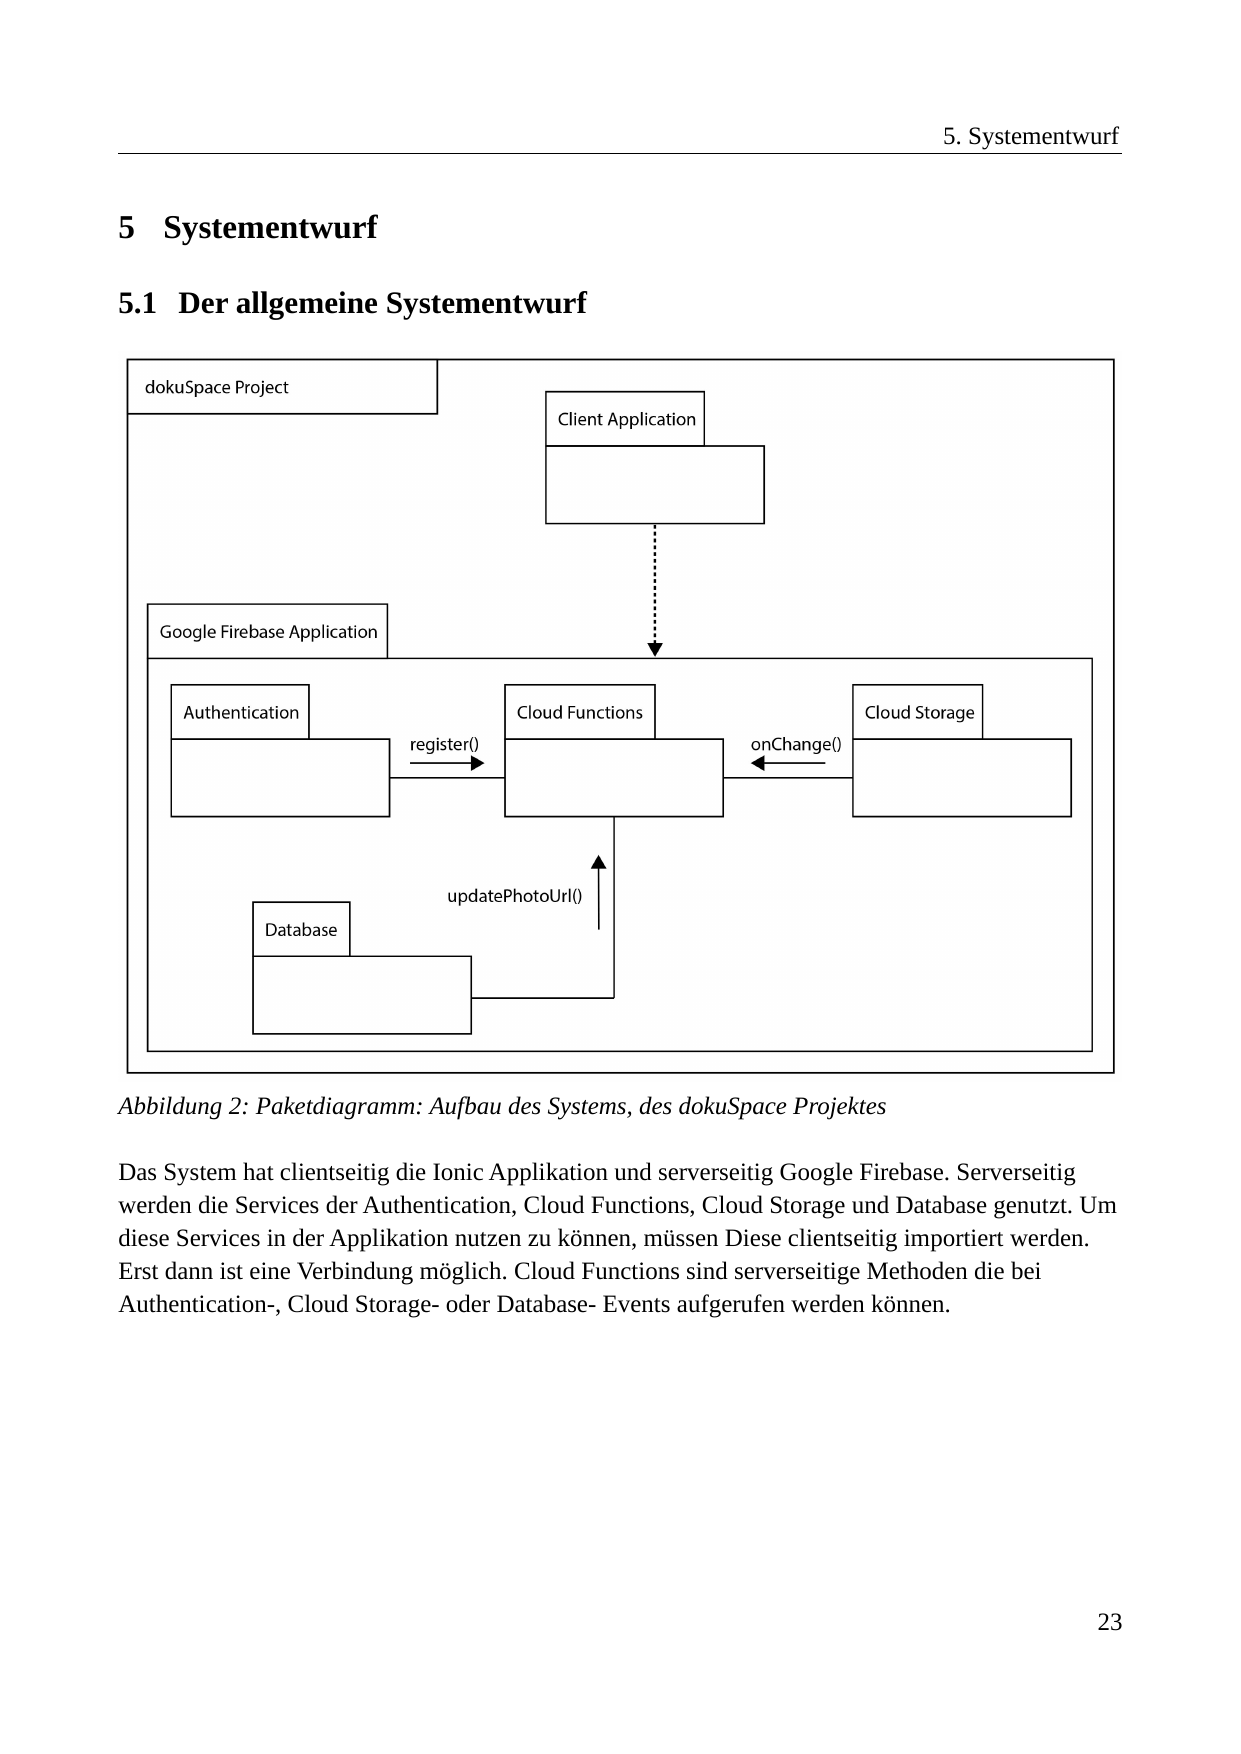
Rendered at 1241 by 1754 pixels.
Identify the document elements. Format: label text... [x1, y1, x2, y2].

subtitle Systementwurf [118, 207, 1122, 246]
text Das System hat clientseitig die Ionic Applikation und serverseitig Google Firebase. Serverseitig werden die Services der Authentication, Cloud Functions, Cloud Storage und Database genutzt. Um diese Services in der Applikation nutzen zu können, müssen Diese clientseitig importiert werden. Erst dann ist eine Verbindung möglich. Cloud Functions sind serverseitige Methoden die bei Authentication-, Cloud Storage- oder Database- Events aufgerufen werden können. [118, 1157, 1122, 1318]
subtitle Der allgemeine Systementwurf [118, 285, 1122, 321]
picture [118, 351, 1123, 1082]
text Abbildung 2: Paketdiagramm: Aufbau des Systems, des dokuSpace Projektes [118, 1082, 1122, 1120]
